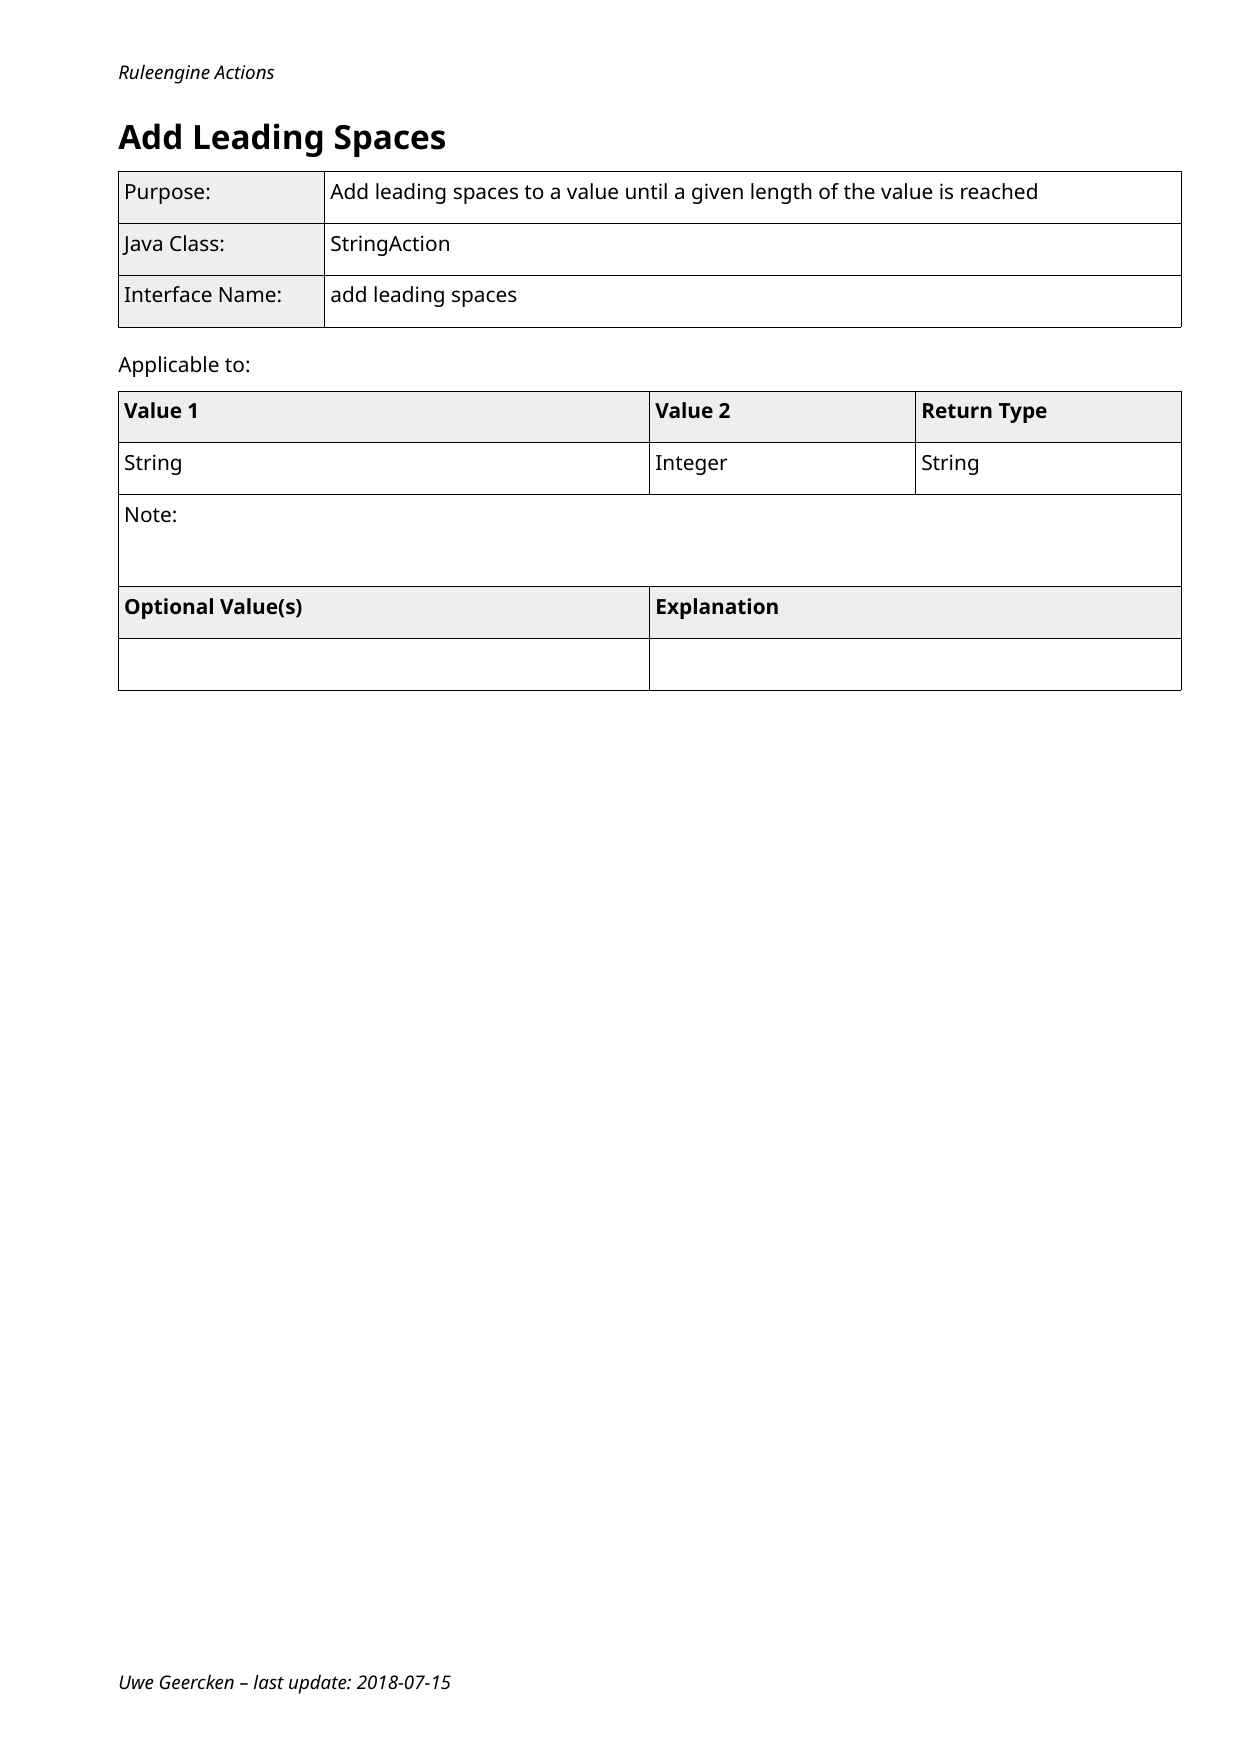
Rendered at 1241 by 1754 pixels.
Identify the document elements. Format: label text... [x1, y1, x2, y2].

table_cell Explanation [650, 587, 1181, 638]
table_cell Java Class: [119, 224, 324, 275]
table_cell Optional Value(s) [119, 587, 649, 638]
table_cell Interface Name: [119, 276, 324, 327]
table_cell String [119, 443, 649, 494]
table_header Add leading spaces to a value until a given length of the value is reached [325, 172, 1181, 223]
table_header Value 1 [119, 392, 649, 442]
table_cell Note: [119, 495, 1181, 586]
text Add Leading Spaces [118, 114, 1181, 159]
table_header Return Type [916, 392, 1181, 442]
table_header Purpose: [119, 172, 324, 223]
table_cell [650, 639, 1181, 689]
table_cell String [916, 443, 1181, 494]
table_cell [119, 639, 649, 689]
table_cell Integer [650, 443, 915, 494]
table_cell StringAction [325, 224, 1181, 275]
table_cell add leading spaces [325, 276, 1181, 327]
table_header Value 2 [650, 392, 915, 442]
text Applicable to: [118, 350, 1181, 379]
